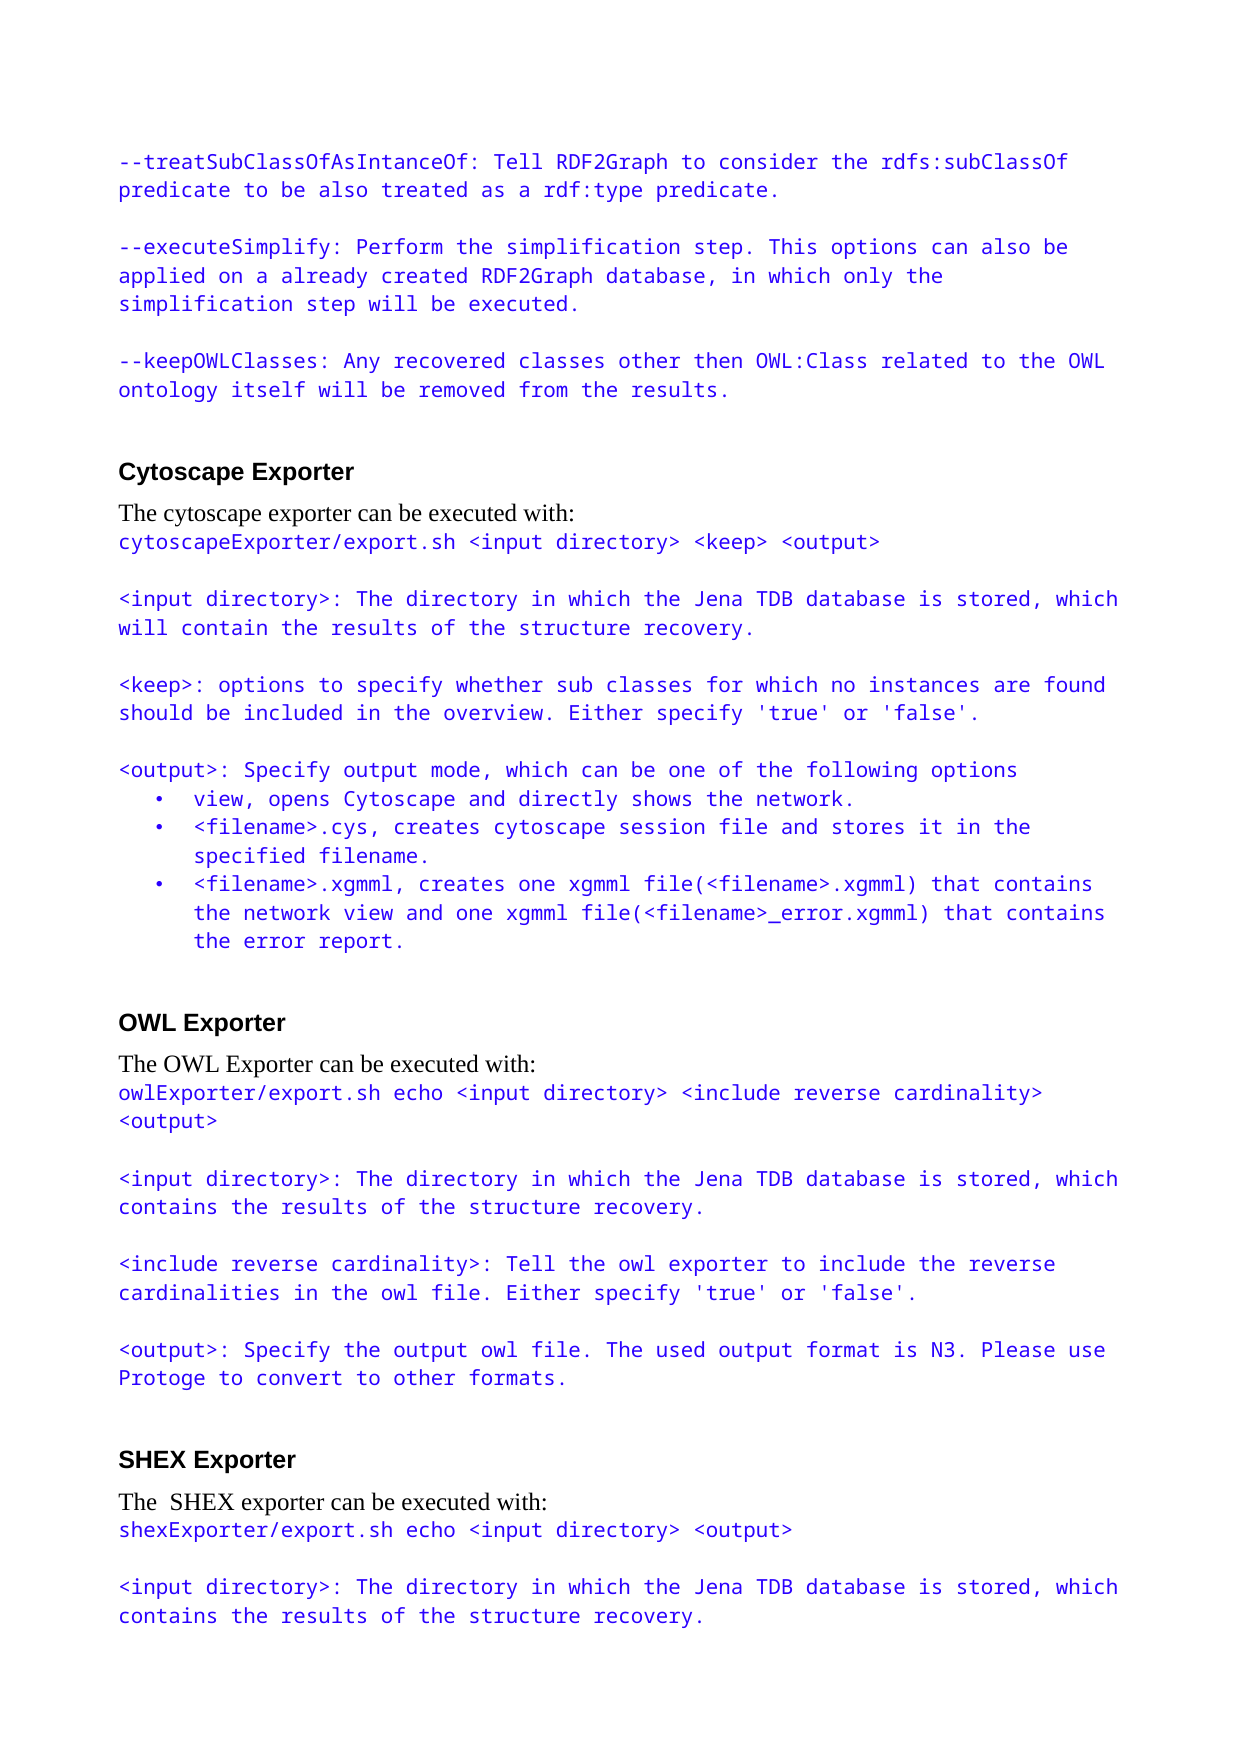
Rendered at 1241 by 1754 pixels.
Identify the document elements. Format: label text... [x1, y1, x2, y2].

text <output>: Specify output mode, which can be one of the following options [118, 756, 1122, 784]
text owlExporter/export.sh echo <input directory> <include reverse cardinality> <output> [118, 1078, 1122, 1135]
list view, opens Cytoscape and directly shows the network. [156, 784, 1122, 812]
subtitle Cytoscape Exporter [118, 457, 1122, 486]
subtitle OWL Exporter [118, 1008, 1122, 1037]
subtitle SHEX Exporter [118, 1445, 1122, 1474]
text <output>: Specify the output owl file. The used output format is N3. Please use Protoge to convert to other formats. [118, 1335, 1122, 1392]
text --keepOWLClasses: Any recovered classes other then OWL:Class related to the OWL ontology itself will be removed from the results. [118, 347, 1122, 403]
text <input directory>: The directory in which the Jena TDB database is stored, which contains the results of the structure recovery. [118, 1572, 1122, 1629]
text <input directory>: The directory in which the Jena TDB database is stored, which contains the results of the structure recovery. [118, 1164, 1122, 1221]
text The OWL Exporter can be executed with: [118, 1049, 1122, 1078]
text cytoscapeExporter/export.sh <input directory> <keep> <output> [118, 527, 1122, 556]
text <input directory>: The directory in which the Jena TDB database is stored, which will contain the results of the structure recovery. [118, 584, 1122, 641]
text --executeSimplify: Perform the simplification step. This options can also be applied on a already created RDF2Graph database, in which only the simplification step will be executed. [118, 232, 1122, 318]
text <include reverse cardinality>: Tell the owl exporter to include the reverse cardinalities in the owl file. Either specify 'true' or 'false'. [118, 1249, 1122, 1306]
list <filename>.xgmml, creates one xgmml file(<filename>.xgmml) that contains the network view and one xgmml file(<filename>_error.xgmml) that contains the error report. [156, 869, 1122, 955]
text <keep>: options to specify whether sub classes for which no instances are found should be included in the overview. Either specify 'true' or 'false'. [118, 670, 1122, 727]
list <filename>.cys, creates cytoscape session file and stores it in the specified filename. [156, 812, 1122, 869]
text --treatSubClassOfAsIntanceOf: Tell RDF2Graph to consider the rdfs:subClassOf predicate to be also treated as a rdf:type predicate. [118, 147, 1122, 204]
text The cytoscape exporter can be executed with: [118, 498, 1122, 527]
text The SHEX exporter can be executed with: [118, 1487, 1122, 1515]
text shexExporter/export.sh echo <input directory> <output> [118, 1515, 1122, 1544]
